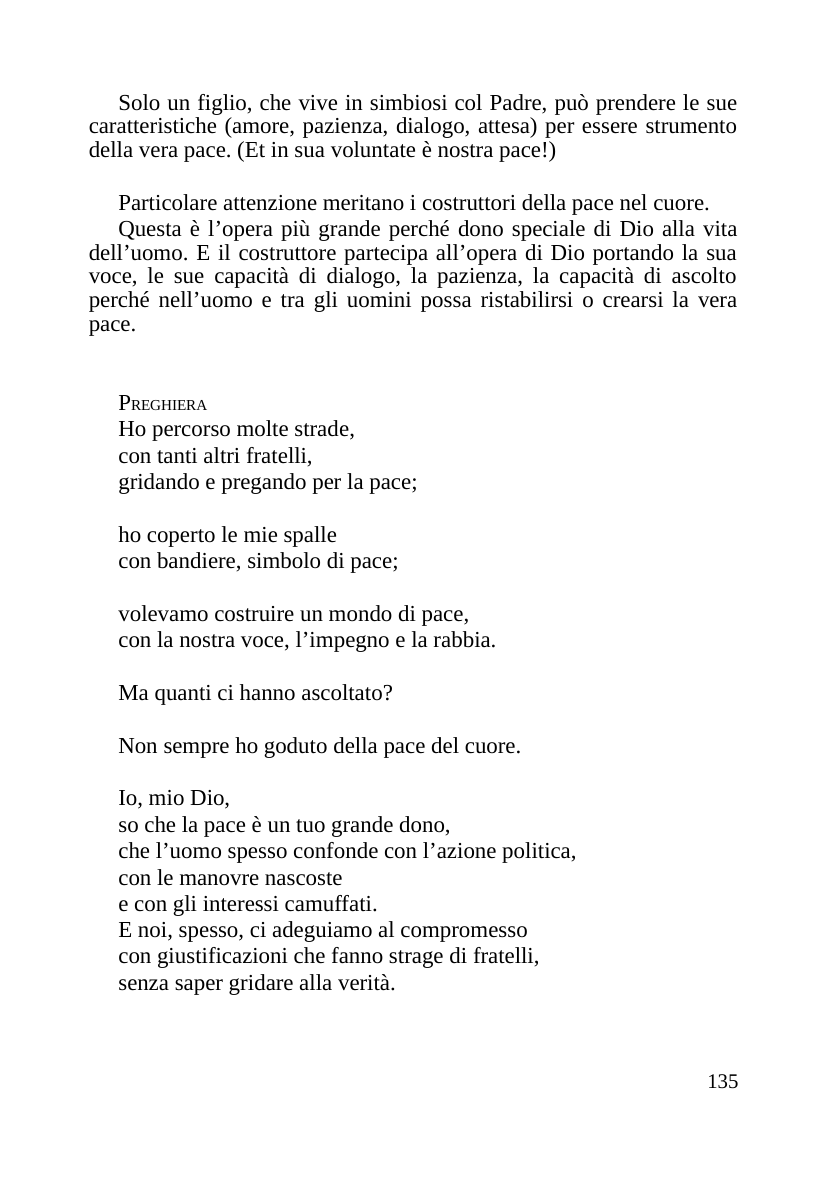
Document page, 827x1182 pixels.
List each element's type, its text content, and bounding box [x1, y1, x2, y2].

text volevamo costruire un mondo di pace, [88, 600, 738, 626]
text Particolare attenzione meritano i costruttori della pace nel cuore. [88, 189, 738, 215]
text senza saper gridare alla verità. [88, 969, 738, 995]
text Ho percorso molte strade, [88, 416, 738, 442]
text con bandiere, simbolo di pace; [88, 547, 738, 574]
text con giustificazioni che fanno strage di fratelli, [88, 943, 738, 969]
text ho coperto le mie spalle [88, 521, 738, 547]
text Io, mio Dio, [88, 784, 738, 811]
text Ma quanti ci hanno ascoltato? [88, 679, 738, 705]
text Preghiera [88, 389, 738, 416]
text e con gli interessi camuffati. [88, 890, 738, 916]
text Solo un figlio, che vive in simbiosi col Padre, può prendere le sue caratteristiche (amore, pazienza, dialogo, attesa) per essere strumento della vera pace. (Et in sua voluntate è nostra pace!) [88, 88, 738, 162]
text che l’uomo spesso confonde con l’azione politica, [88, 837, 738, 863]
text Questa è l’opera più grande perché dono speciale di Dio alla vita dell’uomo. E il costruttore partecipa all’opera di Dio portando la sua voce, le sue capacità di dialogo, la pazienza, la capacità di ascolto perché nell’uomo e tra gli uomini possa ristabilirsi o crearsi la vera pace. [88, 215, 738, 336]
text E noi, spesso, ci adeguiamo al compromesso [88, 916, 738, 943]
text Non sempre ho goduto della pace del cuore. [88, 732, 738, 758]
text gridando e pregando per la pace; [88, 468, 738, 494]
text so che la pace è un tuo grande dono, [88, 811, 738, 837]
text con la nostra voce, l’impegno e la rabbia. [88, 626, 738, 653]
text con le manovre nascoste [88, 863, 738, 890]
text con tanti altri fratelli, [88, 442, 738, 468]
